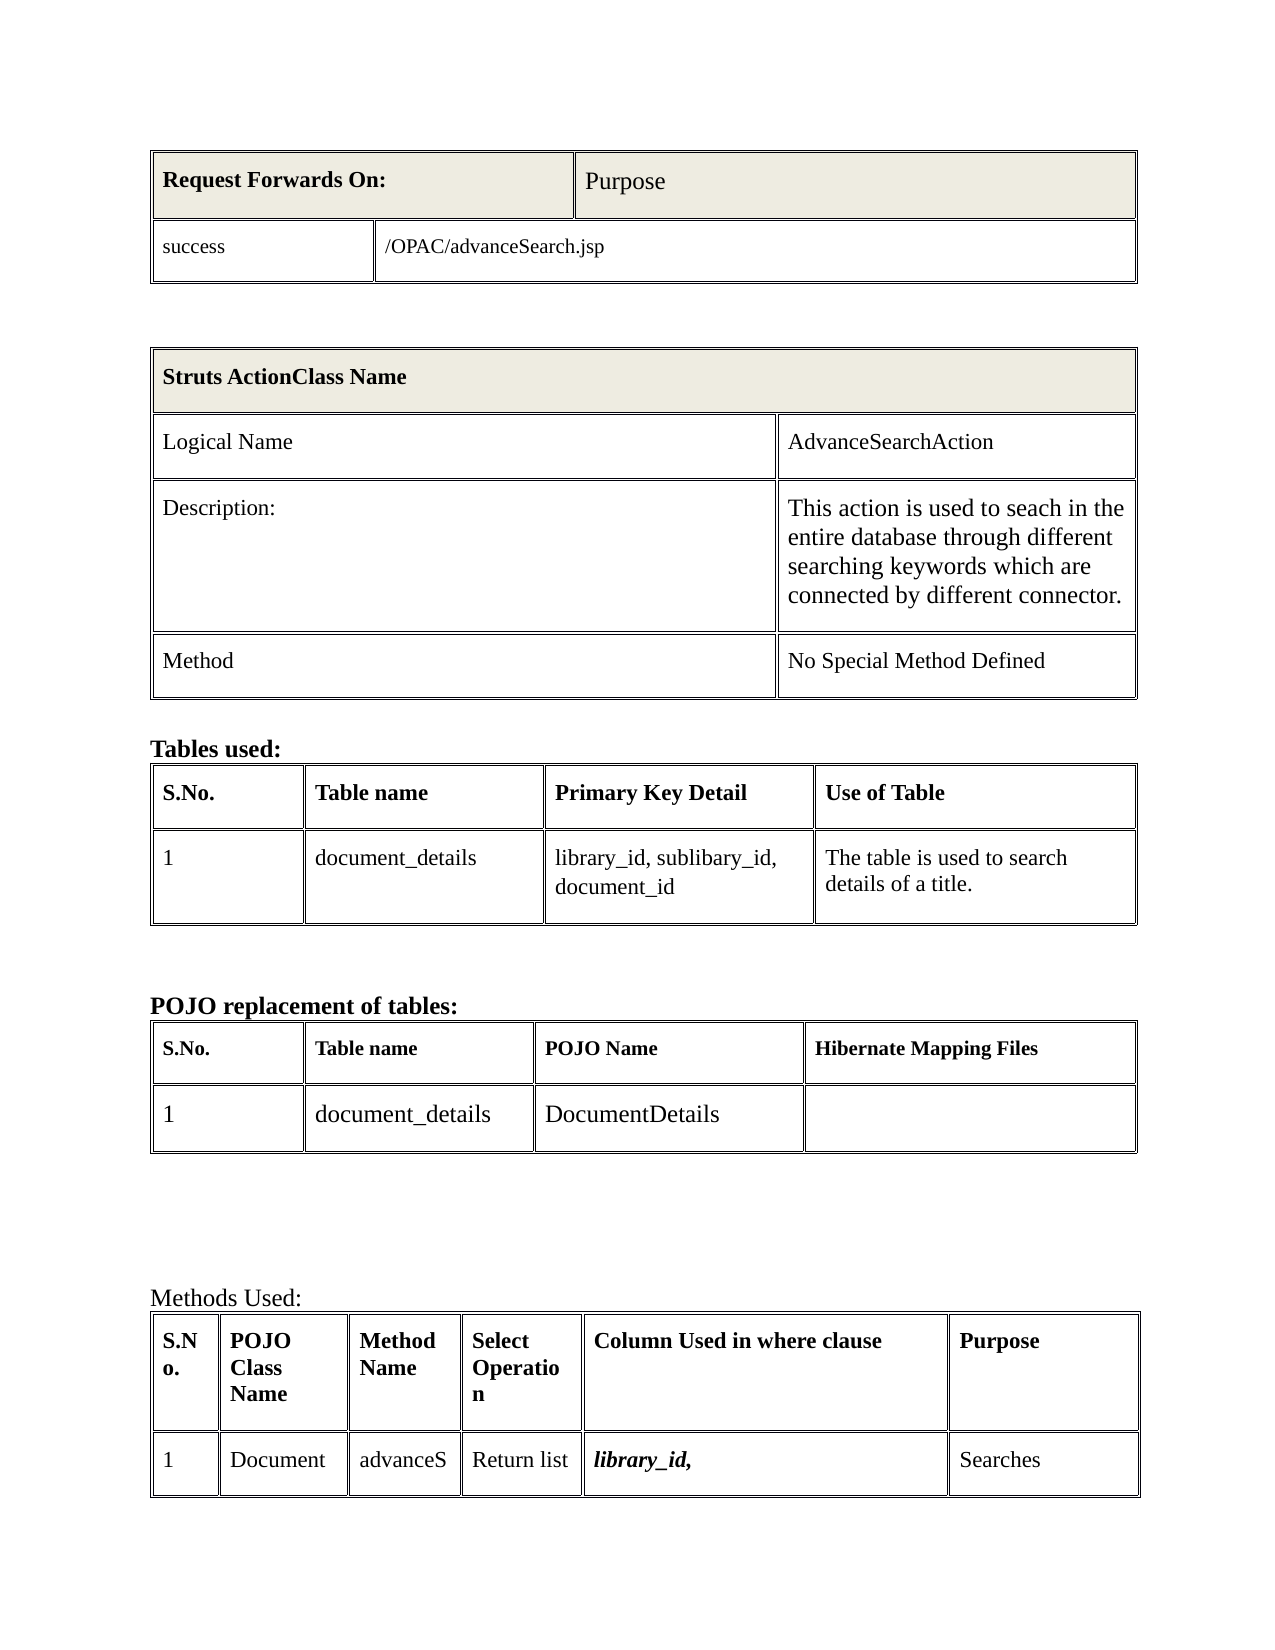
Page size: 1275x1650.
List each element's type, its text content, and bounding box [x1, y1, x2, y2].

table_cell library_id, sublibary_id, document_id [546, 831, 813, 923]
table_header Hibernate Mapping Files [806, 1023, 1135, 1083]
table_cell Purpose [576, 153, 1135, 218]
table_header Use of Table [816, 766, 1135, 828]
table_header Select Operation [463, 1315, 581, 1429]
table_cell advanceS [350, 1433, 460, 1495]
table_header Purpose [950, 1315, 1138, 1429]
table_cell No Special Method Defined [779, 635, 1135, 697]
table_cell 1 [154, 831, 303, 923]
table_header S.No. [154, 1023, 303, 1083]
table_cell DocumentDetails [536, 1086, 803, 1151]
table_cell This action is used to seach in the entire database through different searching keywords which are connected by different connector. [779, 481, 1135, 631]
table_cell success [154, 221, 373, 281]
table_header POJO Name [536, 1023, 803, 1083]
table_cell [806, 1086, 1135, 1151]
table_cell document_details [306, 1086, 533, 1151]
table_cell document_details [306, 831, 543, 923]
table_cell 1 [154, 1433, 218, 1495]
text Methods Used: [150, 1283, 1125, 1311]
table_cell Description: [154, 481, 775, 631]
table_header Primary Key Detail [546, 766, 813, 828]
table_cell Searches [950, 1433, 1138, 1495]
table_header S.No. [154, 1315, 218, 1429]
text POJO replacement of tables: [150, 991, 1125, 1020]
table_header Table name [306, 1023, 533, 1083]
text Tables used: [150, 734, 1125, 762]
table_cell Logical Name [154, 415, 775, 477]
table_cell library_id, [585, 1433, 947, 1495]
table_header Struts ActionClass Name [154, 350, 1135, 412]
table_cell Return list [463, 1433, 581, 1495]
table_cell 1 [154, 1086, 303, 1151]
table_header POJO Class Name [221, 1315, 347, 1429]
table_header Table name [306, 766, 543, 828]
table_cell The table is used to search details of a title. [816, 831, 1135, 923]
table_header Column Used in where clause [585, 1315, 947, 1429]
table_header Method Name [350, 1315, 460, 1429]
table_header S.No. [154, 766, 303, 828]
table_cell /OPAC/advanceSearch.jsp [376, 221, 1135, 281]
table_cell Method [154, 635, 775, 697]
table_cell AdvanceSearchAction [779, 415, 1135, 477]
table_cell Document [221, 1433, 347, 1495]
table_cell Request Forwards On: [154, 153, 573, 218]
